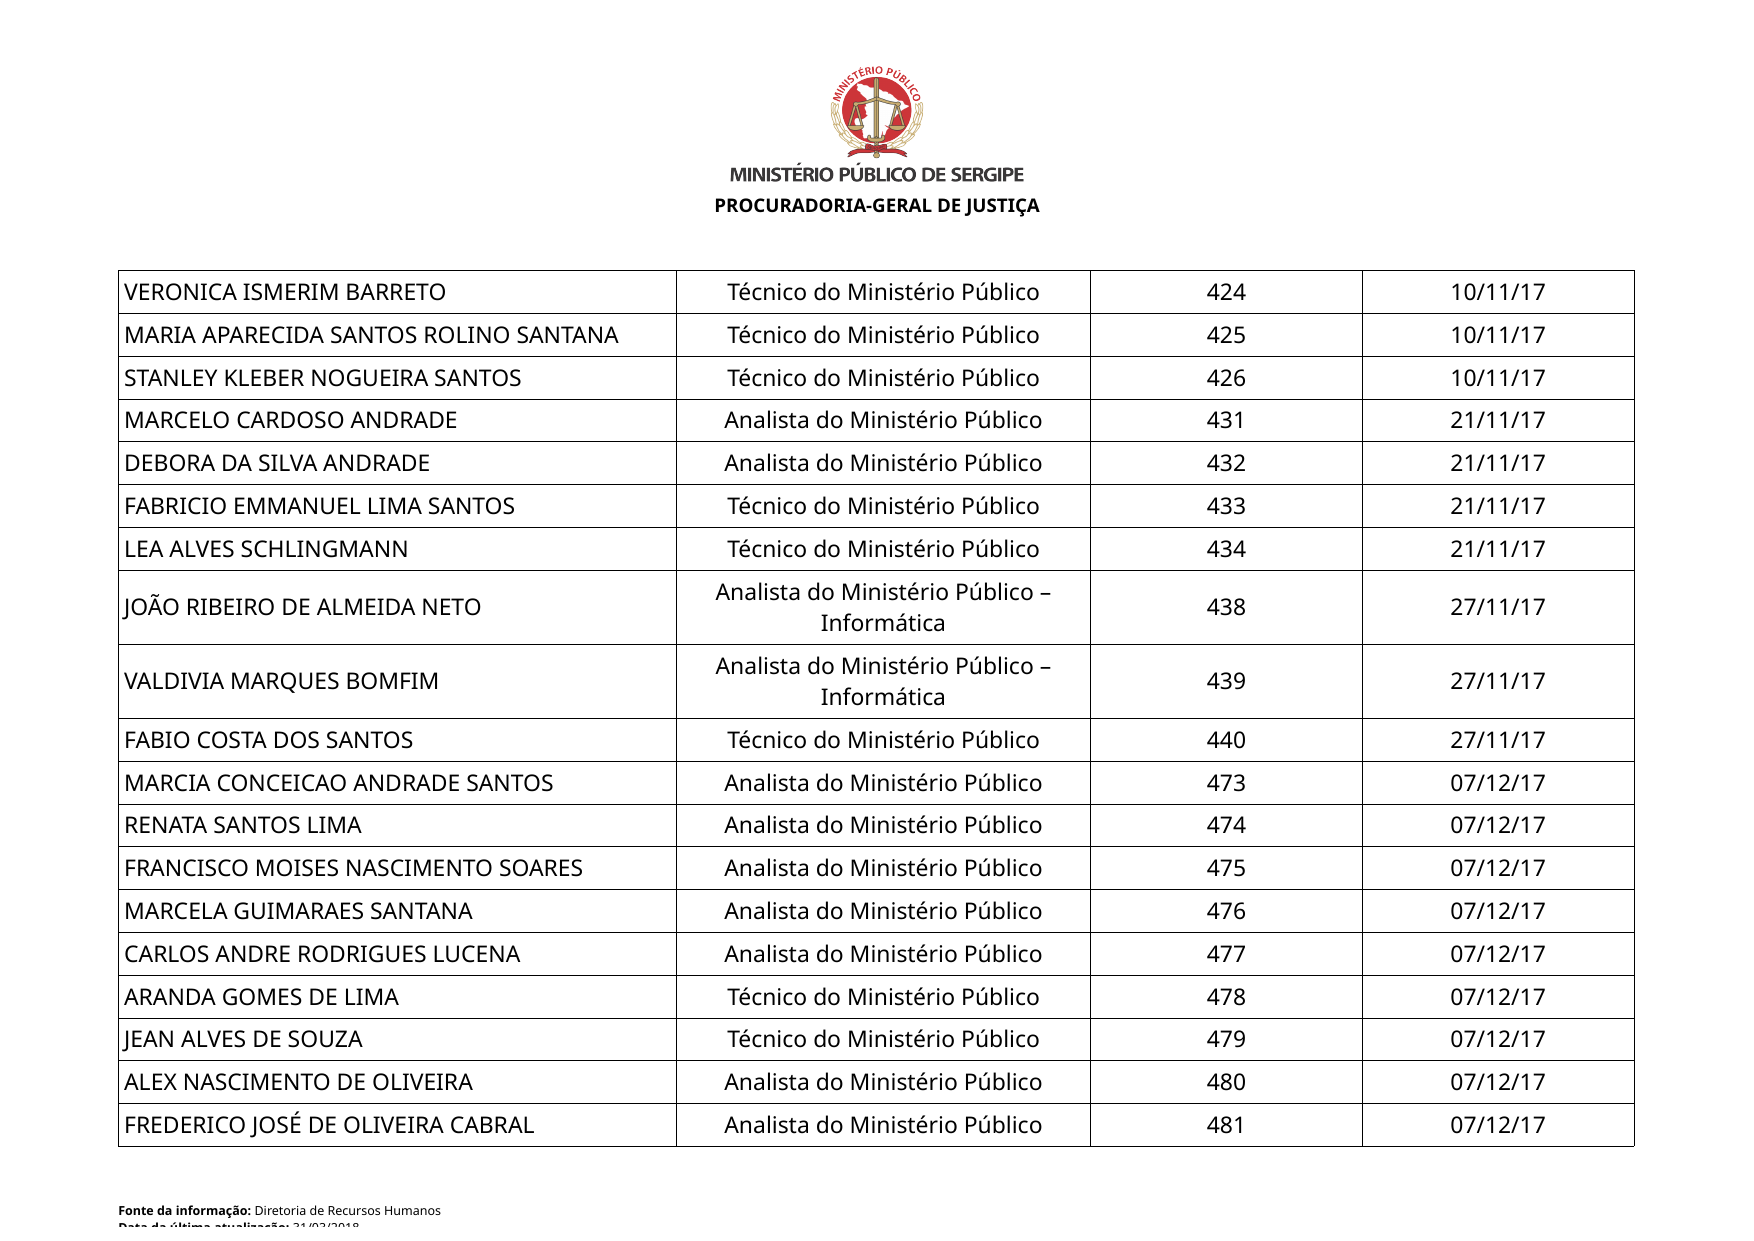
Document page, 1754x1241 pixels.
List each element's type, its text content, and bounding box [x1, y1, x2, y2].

table_cell 10/11/17 [1363, 357, 1634, 398]
table_cell Técnico do Ministério Público [677, 528, 1090, 570]
table_cell FREDERICO JOSÉ DE OLIVEIRA CABRAL [119, 1104, 676, 1146]
table_cell MARCIA CONCEICAO ANDRADE SANTOS [119, 762, 676, 803]
table_cell 27/11/17 [1363, 719, 1634, 761]
table_cell Técnico do Ministério Público [677, 719, 1090, 761]
table_cell 477 [1091, 933, 1362, 975]
table_cell 27/11/17 [1363, 571, 1634, 644]
table_cell 27/11/17 [1363, 645, 1634, 718]
table_cell Analista do Ministério Público – Informática [677, 645, 1090, 718]
table_cell 21/11/17 [1363, 528, 1634, 570]
table_cell Analista do Ministério Público [677, 442, 1090, 484]
table_cell Analista do Ministério Público [677, 1104, 1090, 1146]
table_cell JEAN ALVES DE SOUZA [119, 1019, 676, 1060]
table_cell 07/12/17 [1363, 805, 1634, 846]
table_cell Técnico do Ministério Público [677, 271, 1090, 313]
table_cell MARCELA GUIMARAES SANTANA [119, 890, 676, 932]
table_cell 07/12/17 [1363, 890, 1634, 932]
table_cell Analista do Ministério Público – Informática [677, 571, 1090, 644]
table_cell 10/11/17 [1363, 314, 1634, 356]
table_cell 07/12/17 [1363, 1019, 1634, 1060]
table_cell 479 [1091, 1019, 1362, 1060]
table_cell JOÃO RIBEIRO DE ALMEIDA NETO [119, 571, 676, 644]
table_cell Técnico do Ministério Público [677, 976, 1090, 1017]
table_cell 424 [1091, 271, 1362, 313]
table_cell 07/12/17 [1363, 976, 1634, 1017]
table_cell 476 [1091, 890, 1362, 932]
table_cell 07/12/17 [1363, 847, 1634, 889]
table_cell STANLEY KLEBER NOGUEIRA SANTOS [119, 357, 676, 398]
table_cell 439 [1091, 645, 1362, 718]
table_cell 473 [1091, 762, 1362, 803]
table_cell Analista do Ministério Público [677, 805, 1090, 846]
table_cell Técnico do Ministério Público [677, 1019, 1090, 1060]
table_cell LEA ALVES SCHLINGMANN [119, 528, 676, 570]
table_cell Analista do Ministério Público [677, 400, 1090, 441]
table_cell Técnico do Ministério Público [677, 357, 1090, 398]
table_cell 07/12/17 [1363, 762, 1634, 803]
table_cell VERONICA ISMERIM BARRETO [119, 271, 676, 313]
table_cell Analista do Ministério Público [677, 1061, 1090, 1103]
table_cell VALDIVIA MARQUES BOMFIM [119, 645, 676, 718]
table_cell FRANCISCO MOISES NASCIMENTO SOARES [119, 847, 676, 889]
table_cell Analista do Ministério Público [677, 847, 1090, 889]
table_cell ARANDA GOMES DE LIMA [119, 976, 676, 1017]
table_cell 10/11/17 [1363, 271, 1634, 313]
table_cell Analista do Ministério Público [677, 762, 1090, 803]
table_cell 21/11/17 [1363, 485, 1634, 527]
table_cell MARIA APARECIDA SANTOS ROLINO SANTANA [119, 314, 676, 356]
table_cell 474 [1091, 805, 1362, 846]
table_cell Analista do Ministério Público [677, 933, 1090, 975]
table_cell CARLOS ANDRE RODRIGUES LUCENA [119, 933, 676, 975]
table_cell 07/12/17 [1363, 1104, 1634, 1146]
table_cell 481 [1091, 1104, 1362, 1146]
table_cell 438 [1091, 571, 1362, 644]
table_cell 425 [1091, 314, 1362, 356]
table_cell FABRICIO EMMANUEL LIMA SANTOS [119, 485, 676, 527]
table_cell 431 [1091, 400, 1362, 441]
table_cell 440 [1091, 719, 1362, 761]
table_cell 475 [1091, 847, 1362, 889]
table_cell Técnico do Ministério Público [677, 314, 1090, 356]
picture [730, 66, 1024, 185]
table_cell 07/12/17 [1363, 933, 1634, 975]
table_cell 432 [1091, 442, 1362, 484]
table_cell Analista do Ministério Público [677, 890, 1090, 932]
table_cell 21/11/17 [1363, 400, 1634, 441]
table_cell 478 [1091, 976, 1362, 1017]
table_cell 433 [1091, 485, 1362, 527]
table_cell FABIO COSTA DOS SANTOS [119, 719, 676, 761]
table_cell 434 [1091, 528, 1362, 570]
table_cell MARCELO CARDOSO ANDRADE [119, 400, 676, 441]
table_cell 480 [1091, 1061, 1362, 1103]
table_cell Técnico do Ministério Público [677, 485, 1090, 527]
table_cell 426 [1091, 357, 1362, 398]
table_cell DEBORA DA SILVA ANDRADE [119, 442, 676, 484]
table_cell 21/11/17 [1363, 442, 1634, 484]
table_cell 07/12/17 [1363, 1061, 1634, 1103]
table_cell RENATA SANTOS LIMA [119, 805, 676, 846]
table_cell ALEX NASCIMENTO DE OLIVEIRA [119, 1061, 676, 1103]
